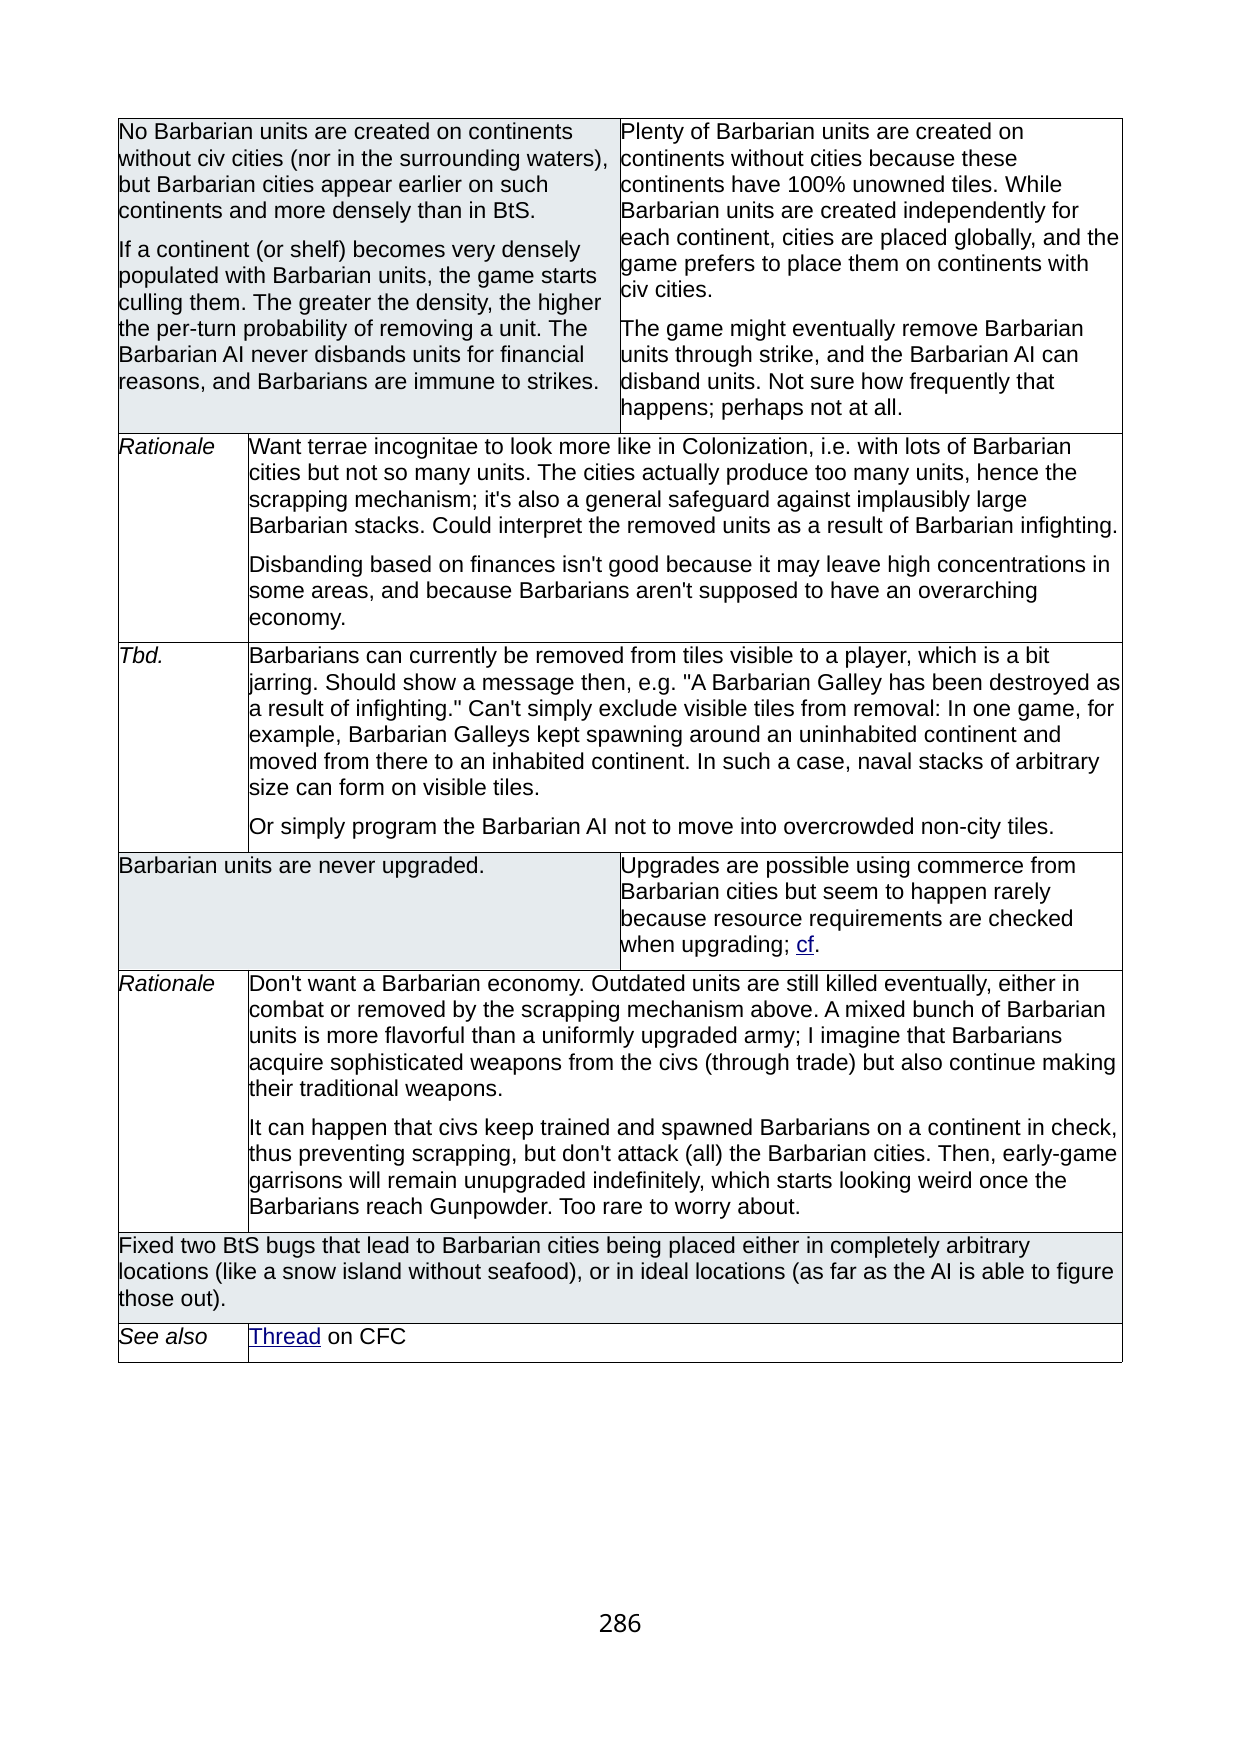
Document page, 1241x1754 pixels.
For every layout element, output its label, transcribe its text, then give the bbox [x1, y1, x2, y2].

table_cell Rationale [119, 434, 248, 642]
table_cell Don't want a Barbarian economy. Outdated units are still killed eventually, either in combat or removed by the scrapping mechanism above. A mixed bunch of Barbarian units is more flavorful than a uniformly upgraded army; I imagine that Barbarians acquire sophisticated weapons from the civs (through trade) but also continue making their traditional weapons. It can happen that civs keep trained and spawned Barbarians on a continent in check, thus preventing scrapping, but don't attack (all) the Barbarian cities. Then, early-game garrisons will remain unupgraded indefinitely, which starts looking weird once the Barbarians reach Gunpowder. Too rare to worry about. [249, 971, 1122, 1232]
table_cell Plenty of Barbarian units are created on continents without cities because these continents have 100% unowned tiles. While Barbarian units are created independently for each continent, cities are placed globally, and the game prefers to place them on continents with civ cities. The game might eventually remove Barbarian units through strike, and the Barbarian AI can disband units. Not sure how frequently that happens; perhaps not at all. [621, 119, 1122, 433]
table_cell Thread on CFC [249, 1324, 1122, 1362]
table_cell No Barbarian units are created on continents without civ cities (nor in the surrounding waters), but Barbarian cities appear earlier on such continents and more densely than in BtS. If a continent (or shelf) becomes very densely populated with Barbarian units, the game starts culling them. The greater the density, the higher the per-turn probability of removing a unit. The Barbarian AI never disbands units for financial reasons, and Barbarians are immune to strikes. [119, 119, 620, 433]
table_cell Want terrae incognitae to look more like in Colonization, i.e. with lots of Barbarian cities but not so many units. The cities actually produce too many units, hence the scrapping mechanism; it's also a general safeguard against implausibly large Barbarian stacks. Could interpret the removed units as a result of Barbarian infighting. Disbanding based on finances isn't good because it may leave high concentrations in some areas, and because Barbarians aren't supposed to have an overarching economy. [249, 434, 1122, 642]
table_cell Barbarian units are never upgraded. [119, 853, 620, 969]
table_cell See also [119, 1324, 248, 1362]
table_cell Fixed two BtS bugs that lead to Barbarian cities being placed either in completely arbitrary locations (like a snow island without seafood), or in ideal locations (as far as the AI is able to figure those out). [119, 1233, 1122, 1323]
table_cell Barbarians can currently be removed from tiles visible to a player, which is a bit jarring. Should show a message then, e.g. "A Barbarian Galley has been destroyed as a result of infighting." Can't simply exclude visible tiles from removal: In one game, for example, Barbarian Galleys kept spawning around an uninhabited continent and moved from there to an inhabited continent. In such a case, naval stacks of arbitrary size can form on visible tiles. Or simply program the Barbarian AI not to move into overcrowded non-city tiles. [249, 643, 1122, 852]
table_cell Upgrades are possible using commerce from Barbarian cities but seem to happen rarely because resource requirements are checked when upgrading; cf. [621, 853, 1122, 969]
table_cell Tbd. [119, 643, 248, 852]
table_cell Rationale [119, 971, 248, 1232]
